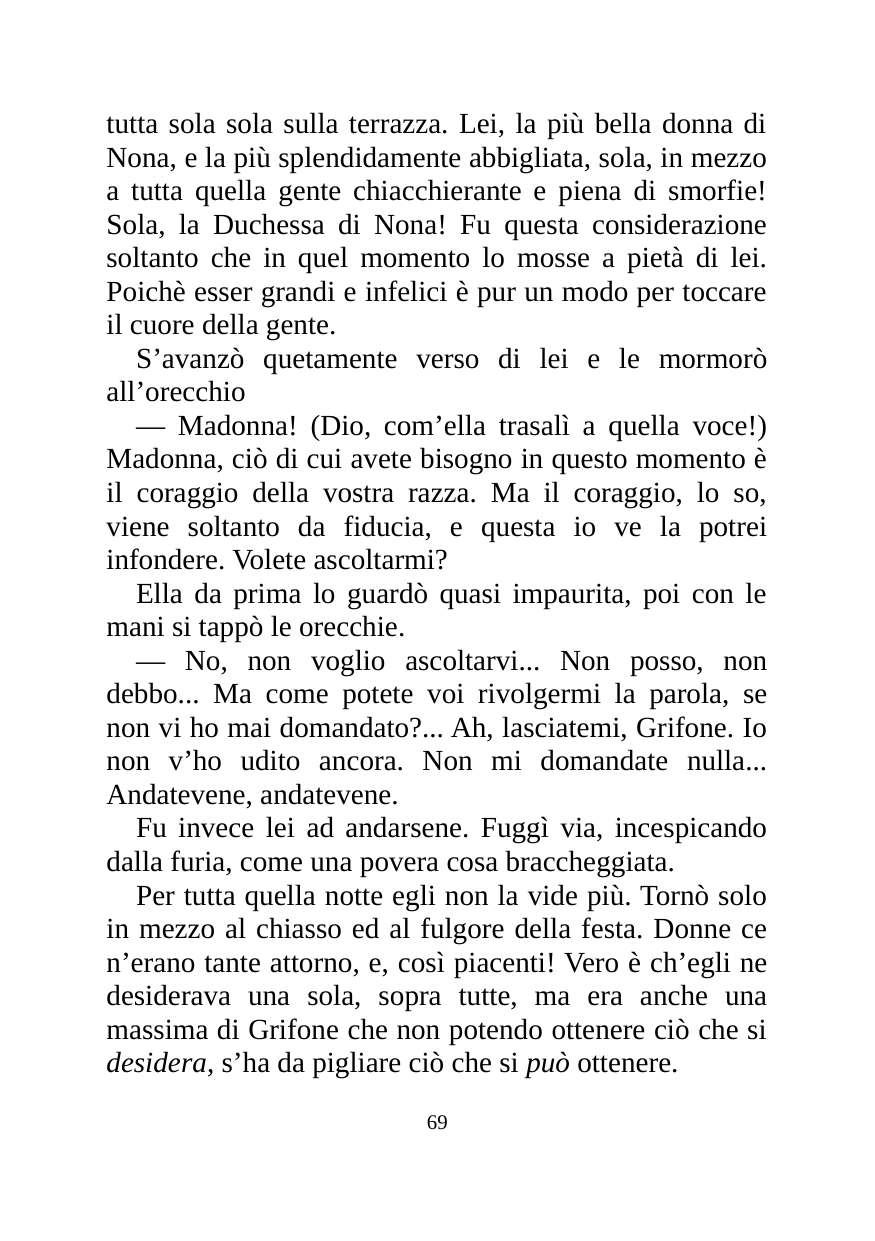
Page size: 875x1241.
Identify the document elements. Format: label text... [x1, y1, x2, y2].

text — No, non voglio ascoltarvi... Non posso, non debbo... Ma come potete voi rivolgermi la parola, se non vi ho mai domandato?... Ah, lasciatemi, Grifone. Io non v’ho udito ancora. Non mi domandate nulla... Andatevene, andatevene. [106, 643, 768, 811]
text S’avanzò quetamente verso di lei e le mormorò all’orecchio [106, 341, 768, 408]
text tutta sola sola sulla terrazza. Lei, la più bella donna di Nona, e la più splendidamente abbigliata, sola, in mezzo a tutta quella gente chiacchierante e piena di smorfie! Sola, la Duchessa di Nona! Fu questa considerazione soltanto che in quel momento lo mosse a pietà di lei. Poichè esser grandi e infelici è pur un modo per toccare il cuore della gente. [106, 106, 768, 341]
text Per tutta quella notte egli non la vide più. Tornò solo in mezzo al chiasso ed al fulgore della festa. Donne ce n’erano tante attorno, e, così piacenti! Vero è ch’egli ne desiderava una sola, sopra tutte, ma era anche una massima di Grifone che non potendo ottenere ciò che si desidera, s’ha da pigliare ciò che si può ottenere. [106, 878, 768, 1079]
text Ella da prima lo guardò quasi impaurita, poi con le mani si tappò le orecchie. [106, 576, 768, 643]
text — Madonna! (Dio, com’ella trasalì a quella voce!) Madonna, ciò di cui avete bisogno in questo momento è il coraggio della vostra razza. Ma il coraggio, lo so, viene soltanto da fiducia, e questa io ve la potrei infondere. Volete ascoltarmi? [106, 408, 768, 576]
text Fu invece lei ad andarsene. Fuggì via, incespicando dalla furia, come una povera cosa braccheggiata. [106, 811, 768, 878]
